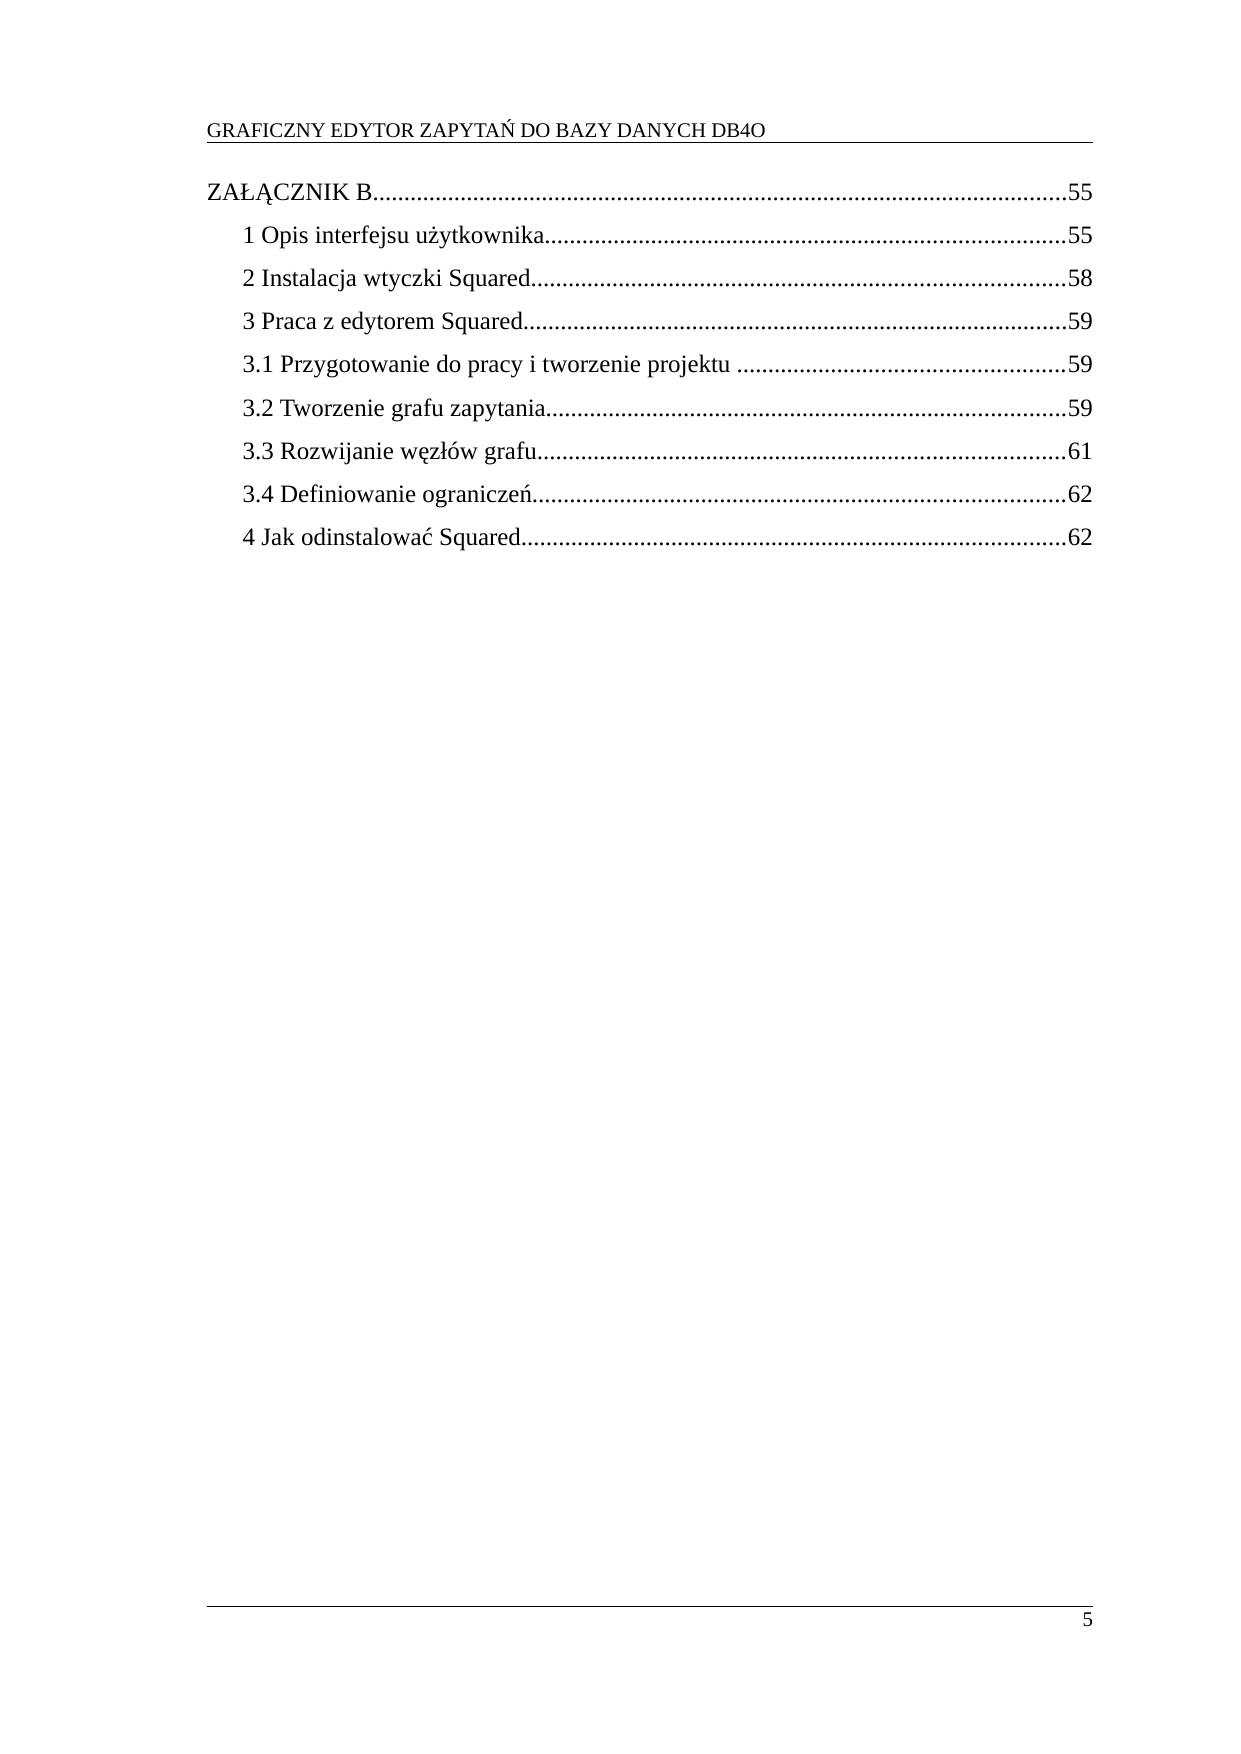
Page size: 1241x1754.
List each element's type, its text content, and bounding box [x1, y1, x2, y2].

text ZAŁĄCZNIK B 55 [207, 177, 1093, 206]
text 2 Instalacja wtyczki Squared 58 [236, 263, 1093, 292]
text 4 Jak odinstalować Squared 62 [236, 522, 1093, 551]
text 3 Praca z edytorem Squared 59 [236, 306, 1093, 335]
text 1 Opis interfejsu użytkownika 55 [236, 220, 1093, 249]
text 3.2 Tworzenie grafu zapytania 59 [236, 393, 1093, 421]
text 3.4 Definiowanie ograniczeń 62 [236, 479, 1093, 508]
text 3.1 Przygotowanie do pracy i tworzenie projektu 59 [236, 349, 1093, 378]
text 3.3 Rozwijanie węzłów grafu 61 [236, 436, 1093, 464]
